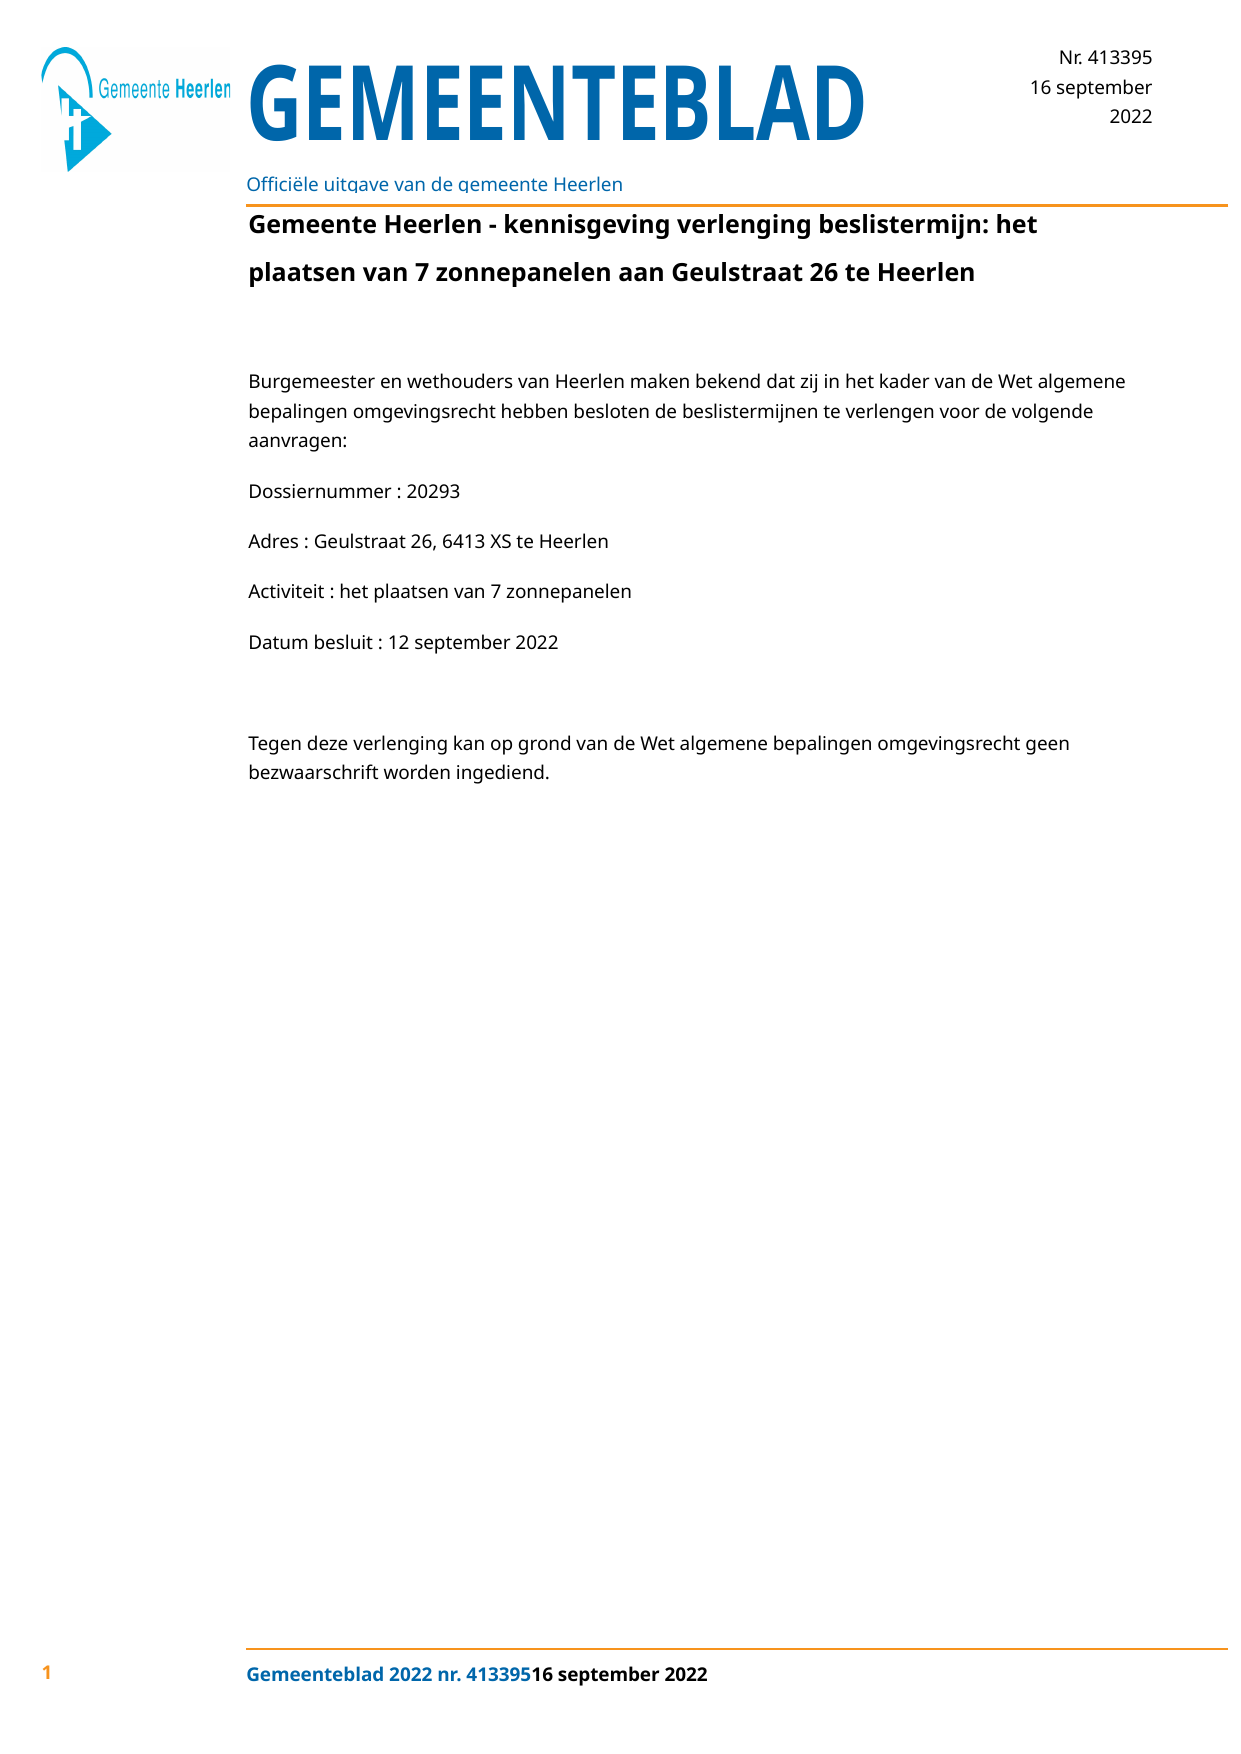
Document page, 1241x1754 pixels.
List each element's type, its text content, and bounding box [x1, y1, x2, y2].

picture [41, 47, 231, 172]
text Gemeente Heerlen - kennisgeving verlenging beslistermijn: het plaatsen van 7 zonnepanelen aan Geulstraat 26 te Heerlen [248, 207, 1152, 288]
text Activiteit : het plaatsen van 7 zonnepanelen [248, 579, 1152, 604]
text Dossiernummer : 20293 [248, 478, 1152, 504]
text Datum besluit : 12 september 2022 [248, 629, 1152, 655]
text Burgemeester en wethouders van Heerlen maken bekend dat zij in het kader van de Wet algemene bepalingen omgevingsrecht hebben besloten de beslistermijnen te verlengen voor de volgende aanvragen: [248, 368, 1152, 453]
text Tegen deze verlenging kan op grond van de Wet algemene bepalingen omgevingsrecht geen bezwaarschrift worden ingediend. [248, 730, 1152, 785]
text Adres : Geulstraat 26, 6413 XS te Heerlen [248, 528, 1152, 554]
picture [41, 47, 59, 70]
